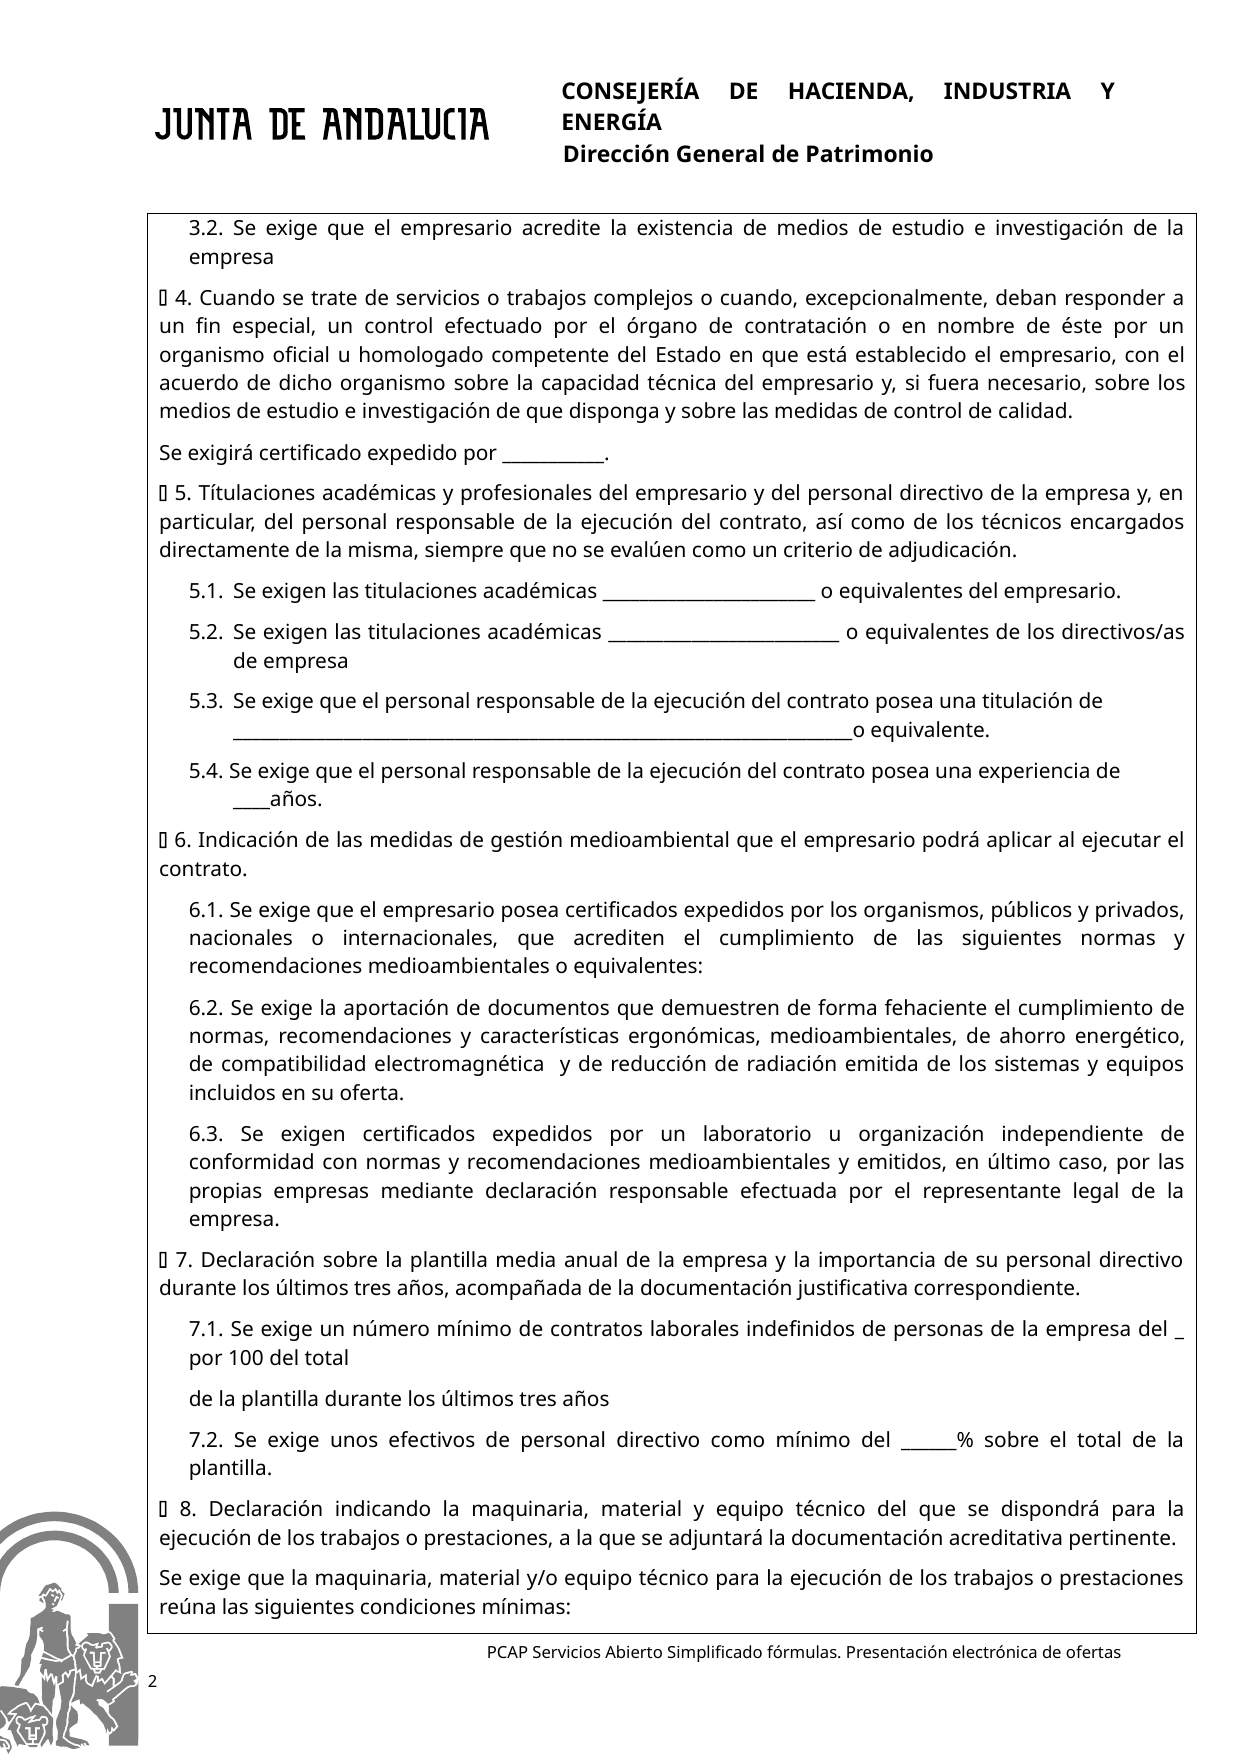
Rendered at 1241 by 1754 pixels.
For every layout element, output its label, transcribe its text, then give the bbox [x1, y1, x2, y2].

table_cell 3.2. Se exige que el empresario acredite la existencia de medios de estudio e investigación de la empresa c 4. Cuando se trate de servicios o trabajos complejos o cuando, excepcionalmente, deban responder a un fin especial, un control efectuado por el órgano de contratación o en nombre de éste por un organismo oficial u homologado competente del Estado en que está establecido el empresario, con el acuerdo de dicho organismo sobre la capacidad técnica del empresario y, si fuera necesario, sobre los medios de estudio e investigación de que disponga y sobre las medidas de control de calidad. Se exigirá certificado expedido por ___________. c 5. Títulaciones académicas y profesionales del empresario y del personal directivo de la empresa y, en particular, del personal responsable de la ejecución del contrato, así como de los técnicos encargados directamente de la misma, siempre que no se evalúen como un criterio de adjudicación. 5.1. Se exigen las titulaciones académicas _______________________ o equivalentes del empresario. 5.2. Se exigen las titulaciones académicas _________________________ o equivalentes de los directivos/as de empresa 5.3. Se exige que el personal responsable de la ejecución del contrato posea una titulación de ___________________________________________________________________o equivalente. 5.4. Se exige que el personal responsable de la ejecución del contrato posea una experiencia de ____años. c 6. Indicación de las medidas de gestión medioambiental que el empresario podrá aplicar al ejecutar el contrato. 6.1. Se exige que el empresario posea certificados expedidos por los organismos, públicos y privados, nacionales o internacionales, que acrediten el cumplimiento de las siguientes normas y recomendaciones medioambientales o equivalentes: 6.2. Se exige la aportación de documentos que demuestren de forma fehaciente el cumplimiento de normas, recomendaciones y características ergonómicas, medioambientales, de ahorro energético, de compatibilidad electromagnética y de reducción de radiación emitida de los sistemas y equipos incluidos en su oferta. 6.3. Se exigen certificados expedidos por un laboratorio u organización independiente de conformidad con normas y recomendaciones medioambientales y emitidos, en último caso, por las propias empresas mediante declaración responsable efectuada por el representante legal de la empresa. c 7. Declaración sobre la plantilla media anual de la empresa y la importancia de su personal directivo durante los últimos tres años, acompañada de la documentación justificativa correspondiente. 7.1. Se exige un número mínimo de contratos laborales indefinidos de personas de la empresa del _ por 100 del total de la plantilla durante los últimos tres años 7.2. Se exige unos efectivos de personal directivo como mínimo del ______% sobre el total de la plantilla. c 8. Declaración indicando la maquinaria, material y equipo técnico del que se dispondrá para la ejecución de los trabajos o prestaciones, a la que se adjuntará la documentación acreditativa pertinente. Se exige que la maquinaria, material y/o equipo técnico para la ejecución de los trabajos o prestaciones reúna las siguientes condiciones mínimas: [148, 214, 1196, 1633]
